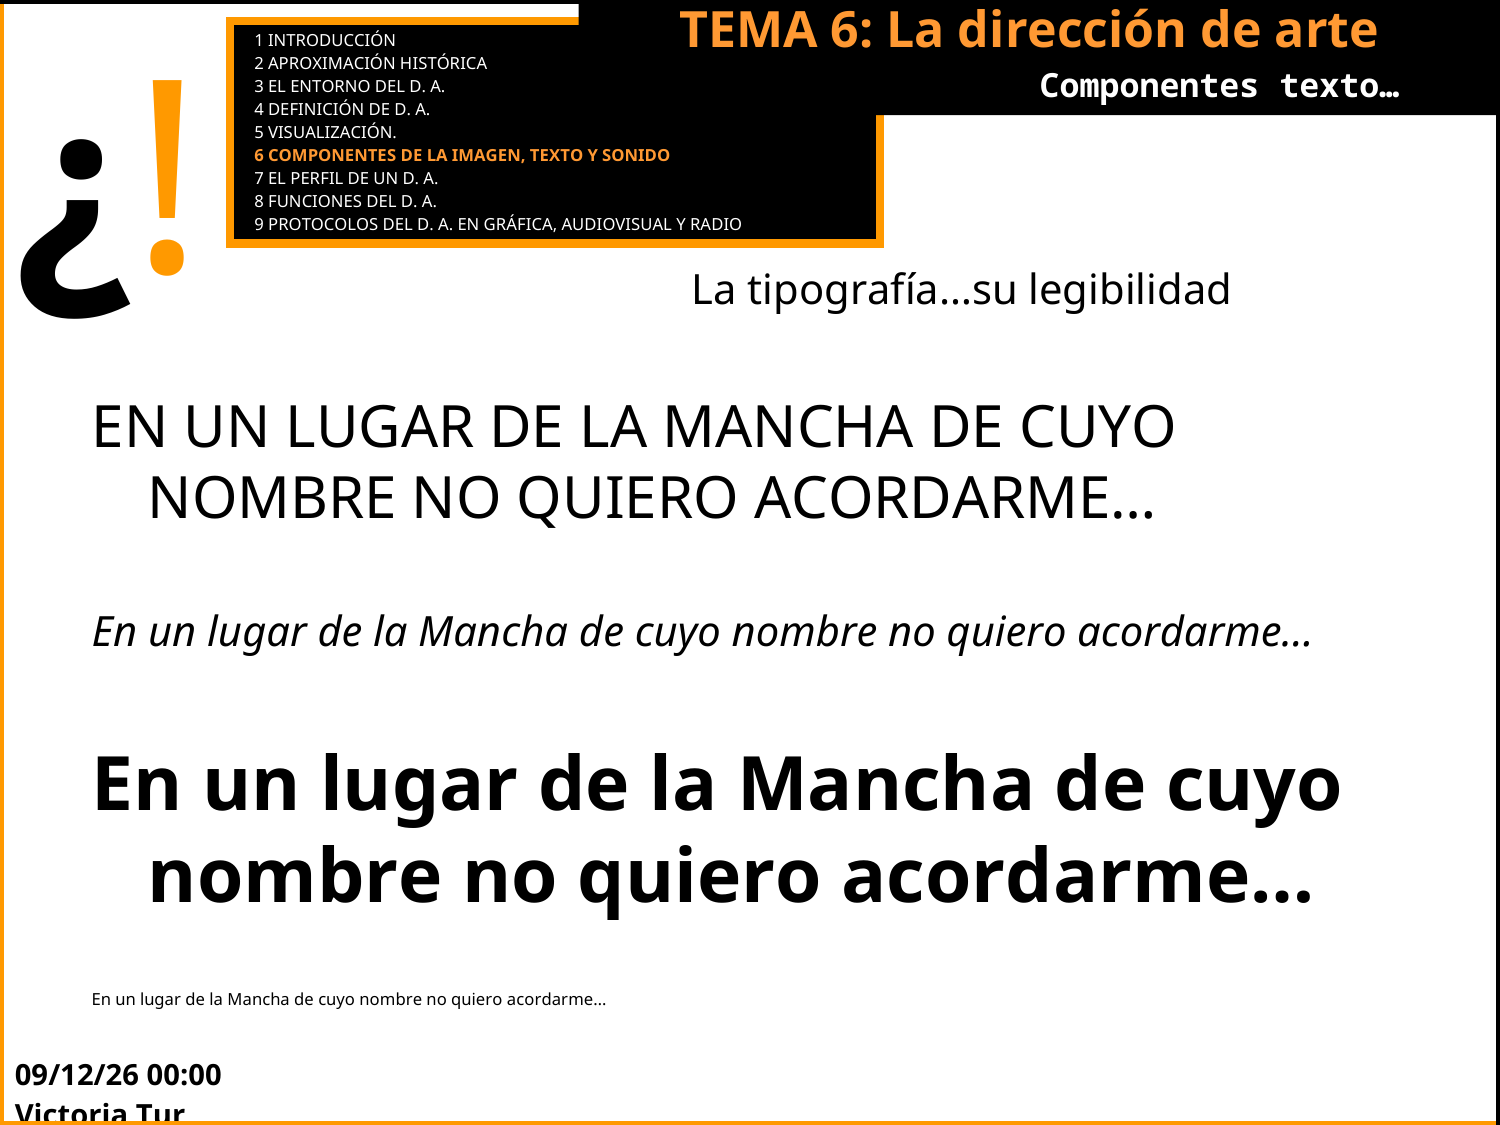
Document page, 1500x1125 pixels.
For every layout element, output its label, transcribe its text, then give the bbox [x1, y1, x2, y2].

list La tipografía…su legibilidad EN UN LUGAR DE LA MANCHA DE CUYO NOMBRE NO QUIERO ACORDARME… En un lugar de la Mancha de cuyo nombre no quiero acordarme… En un lugar de la Mancha de cuyo nombre no quiero acordarme… En un lugar de la Mancha de cuyo nombre no quiero acordarme… [76, 255, 1427, 1114]
text_box TEMA 6: La dirección de arte Componentes texto… [578, 0, 1500, 116]
text_box 1 INTRODUCCIÓN 2 APROXIMACIÓN HISTÓRICA 3 EL ENTORNO DEL D. A. 4 DEFINICIÓN DE D. A. 5 VISUALIZACIÓN. 6 COMPONENTES DE LA IMAGEN, TEXTO Y SONIDO 7 EL PERFIL DE UN D. A. 8 FUNCIONES DEL D. A. 9 PROTOCOLOS DEL D. A. EN GRÁFICA, AUDIOVISUAL Y RADIO [230, 20, 880, 244]
